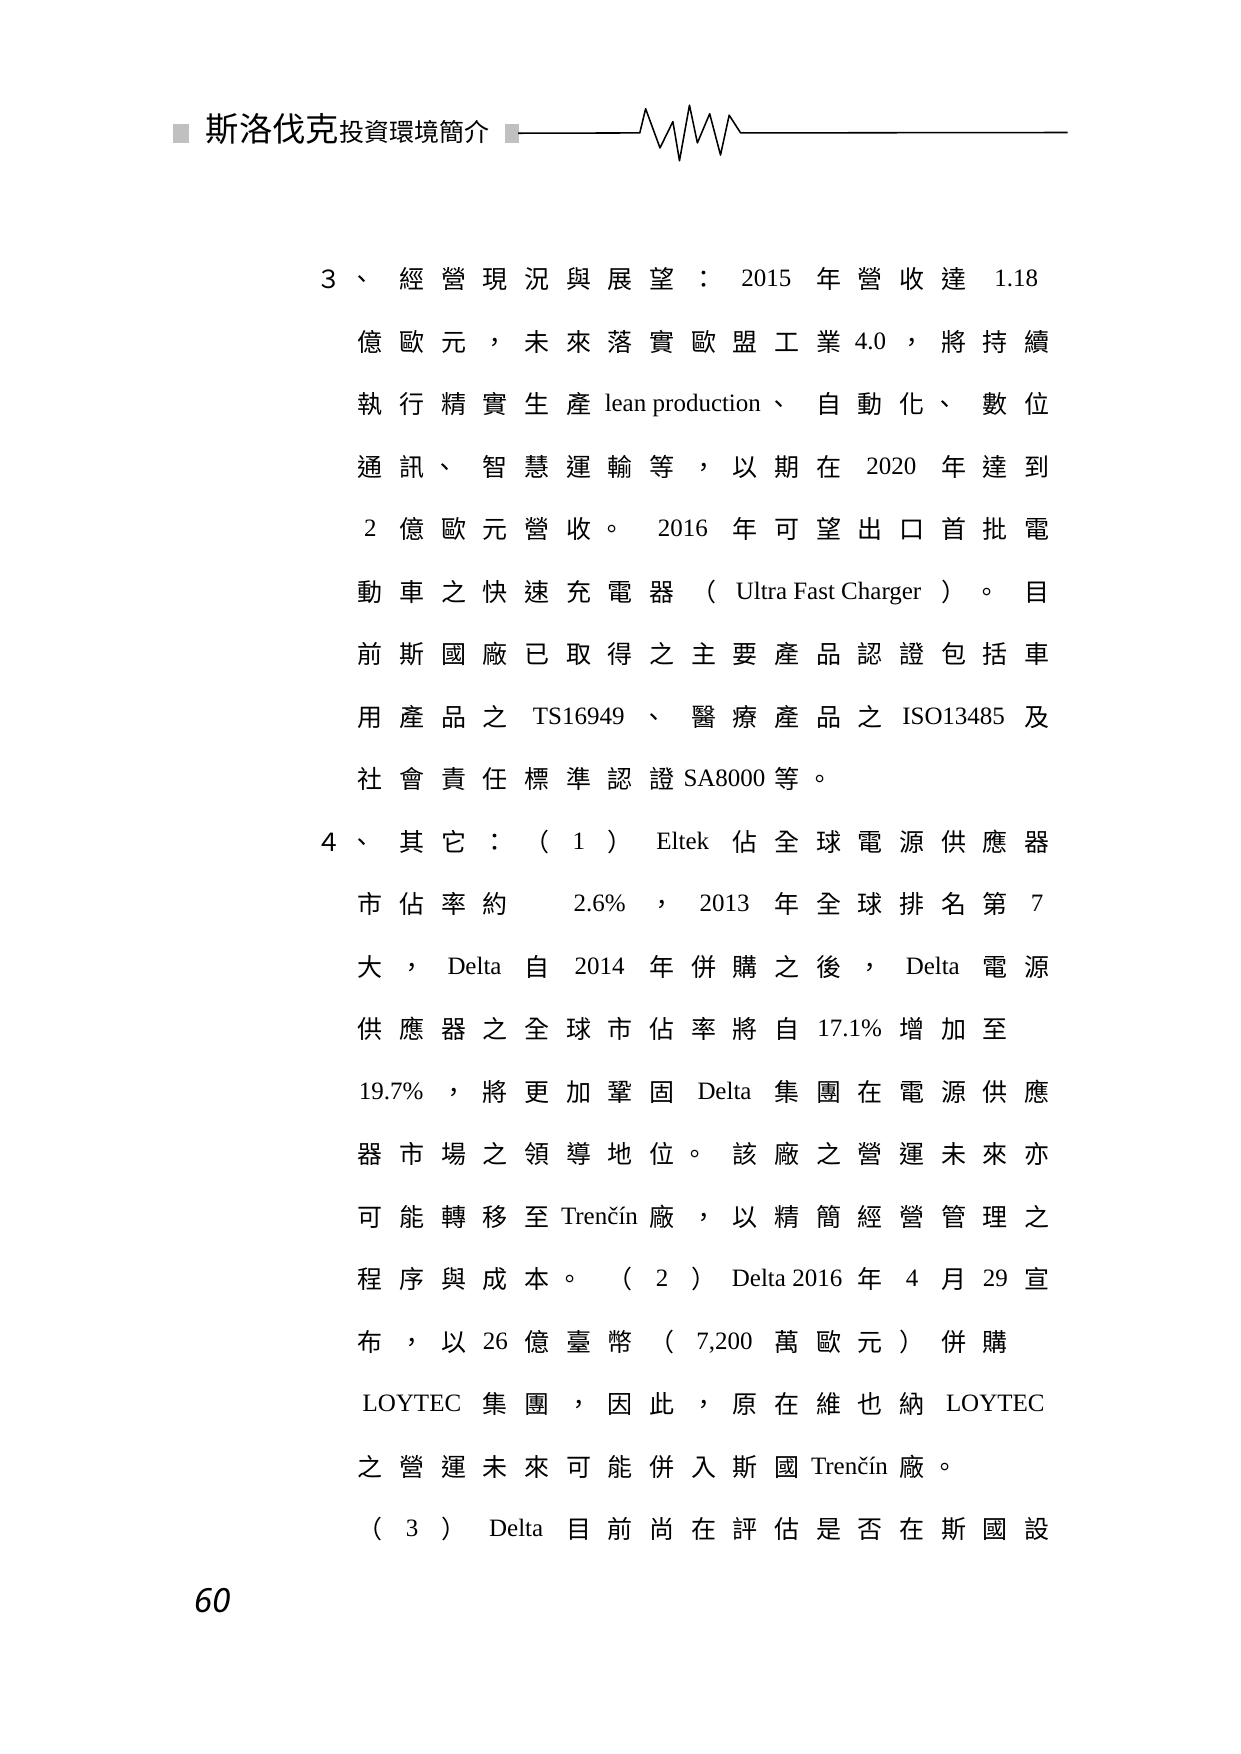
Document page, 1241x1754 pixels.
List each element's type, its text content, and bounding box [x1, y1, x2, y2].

text ４、其它：（1）Eltek佔全球電源供應器市佔率約 2.6%，2013年全球排名第7大，Delta自2014年併購之後，Delta電源供應器之全球市佔率將自17.1%增加至19.7%，將更加鞏固Delta集團在電源供應器市場之領導地位。該廠之營運未來亦可能轉移至Trenčín廠，以精簡經營管理之程序與成本。（2）Delta 2016年4月29宣布，以26億臺幣（7,200萬歐元）併購LOYTEC集團，因此，原在維也納LOYTEC之營運未來可能併入斯國Trenčín廠。（3）Delta目前尚在評估是否在斯國設 [281, 799, 1058, 1549]
text ３、經營現況與展望：2015年營收達1.18億歐元，未來落實歐盟工業4.0，將持續執行精實生產lean production、自動化、數位通訊、智慧運輸等，以期在2020年達到2億歐元營收。2016年可望出口首批電動車之快速充電器（Ultra Fast Charger）。目前斯國廠已取得之主要產品認證包括車用產品之TS16949、醫療產品之ISO13485及社會責任標準認證SA8000等。 [281, 236, 1058, 799]
